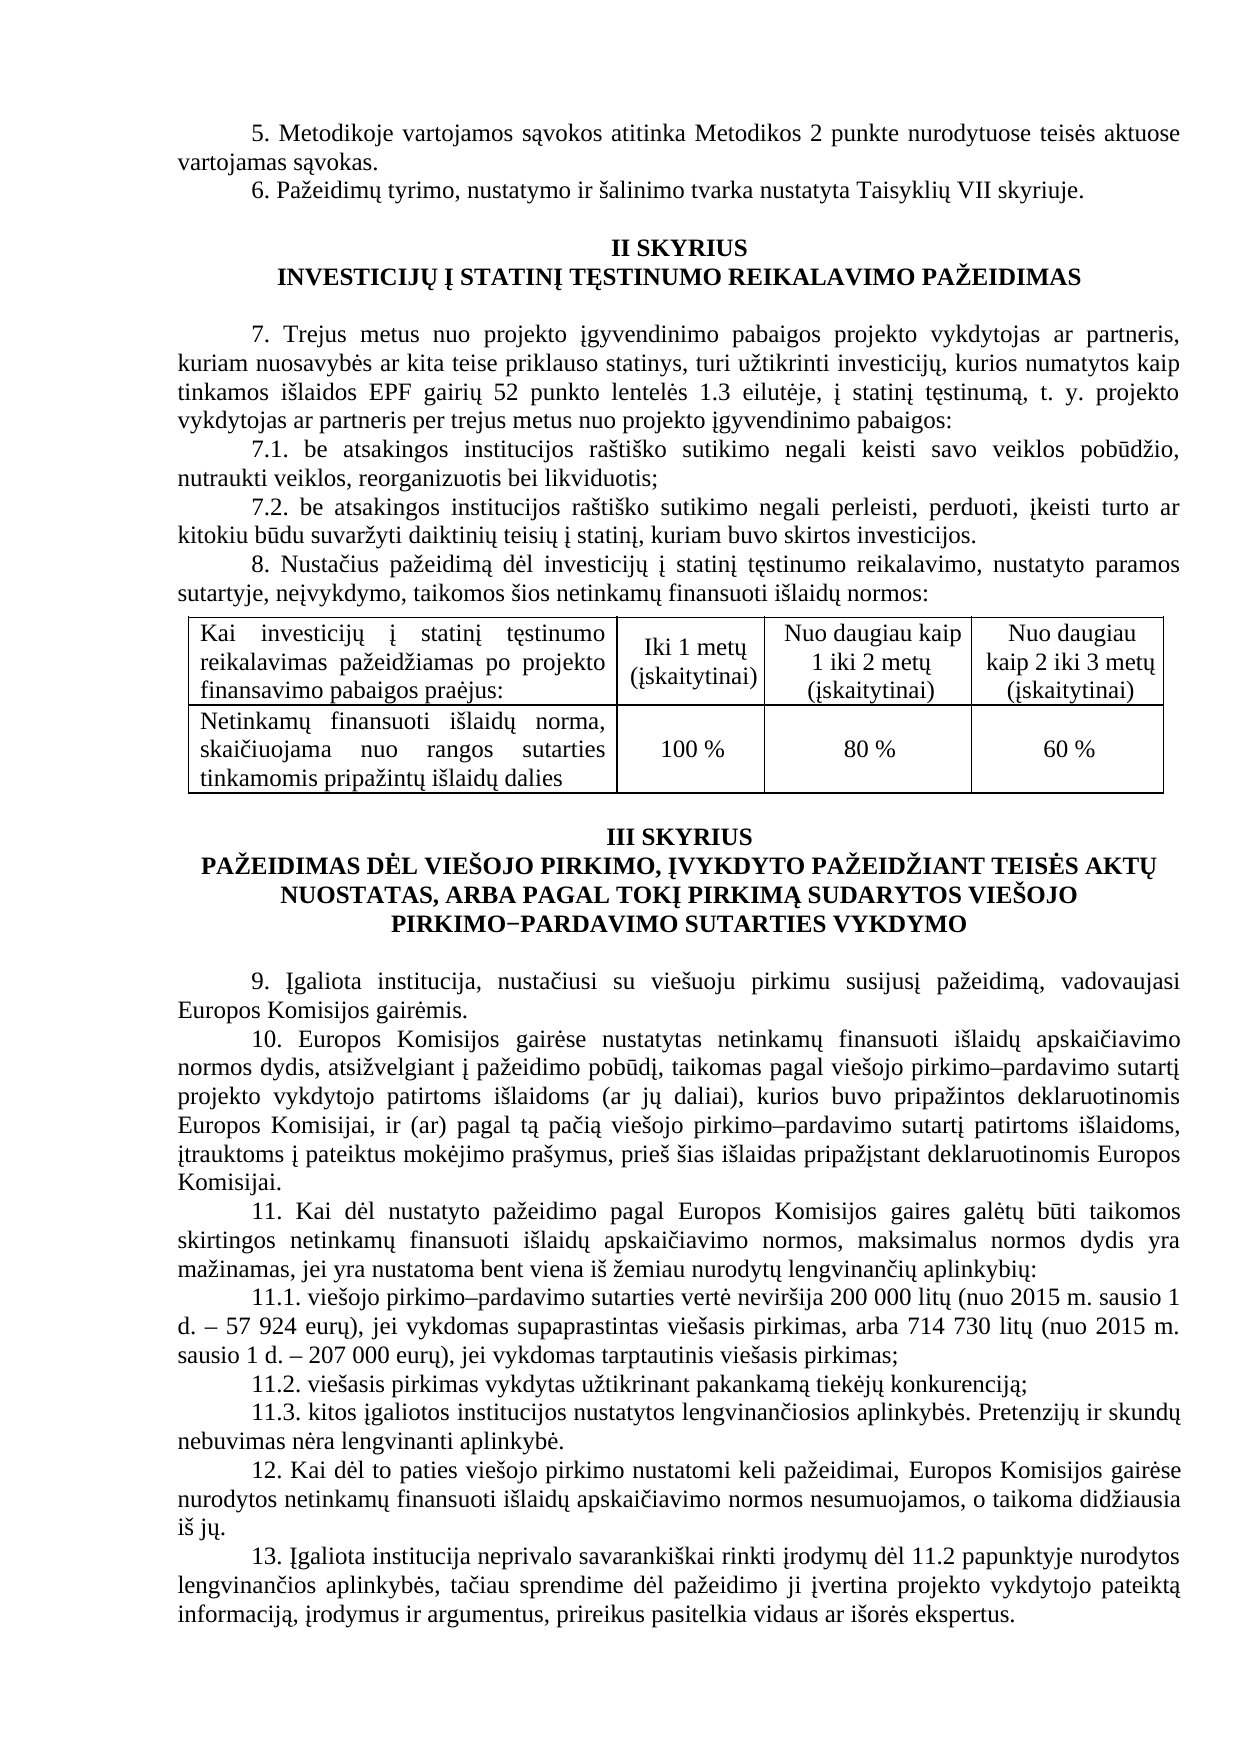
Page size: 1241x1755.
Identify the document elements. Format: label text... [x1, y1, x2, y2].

text 11.1. viešojo pirkimo–pardavimo sutarties vertė neviršija 200 000 litų (nuo 2015 m. sausio 1 d. – 57 924 eurų), jei vykdomas supaprastintas viešasis pirkimas, arba 714 730 litų (nuo 2015 m. sausio 1 d. – 207 000 eurų), jei vykdomas tarptautinis viešasis pirkimas; [177, 1282, 1181, 1369]
text 7.2. be atsakingos institucijos raštiško sutikimo negali perleisti, perduoti, įkeisti turto ar kitokiu būdu suvaržyti daiktinių teisių į statinį, kuriam buvo skirtos investicijos. [177, 492, 1181, 549]
table_cell 100 % [618, 706, 764, 792]
table_header Kai investicijų į statinį tęstinumo reikalavimas pažeidžiamas po projekto finansavimo pabaigos praėjus: [189, 618, 616, 704]
text 10. Europos Komisijos gairėse nustatytas netinkamų finansuoti išlaidų apskaičiavimo normos dydis, atsižvelgiant į pažeidimo pobūdį, taikomas pagal viešojo pirkimo–pardavimo sutartį projekto vykdytojo patirtoms išlaidoms (ar jų daliai), kurios buvo pripažintos deklaruotinomis Europos Komisijai, ir (ar) pagal tą pačią viešojo pirkimo–pardavimo sutartį patirtoms išlaidoms, įtrauktoms į pateiktus mokėjimo prašymus, prieš šias išlaidas pripažįstant deklaruotinomis Europos Komisijai. [177, 1024, 1181, 1196]
text 7.1. be atsakingos institucijos raštiško sutikimo negali keisti savo veiklos pobūdžio, nutraukti veiklos, reorganizuotis bei likviduotis; [177, 434, 1181, 492]
text 13. Įgaliota institucija neprivalo savarankiškai rinkti įrodymų dėl 11.2 papunktyje nurodytos lengvinančios aplinkybės, tačiau sprendime dėl pažeidimo ji įvertina projekto vykdytojo pateiktą informaciją, įrodymus ir argumentus, prireikus pasitelkia vidaus ar išorės ekspertus. [177, 1541, 1181, 1627]
text INVESTICIJŲ Į STATINĮ TĘSTINUMO REIKALAVIMO PAŽEIDIMAS [177, 262, 1181, 291]
text 7. Trejus metus nuo projekto įgyvendinimo pabaigos projekto vykdytojas ar partneris, kuriam nuosavybės ar kita teise priklauso statinys, turi užtikrinti investicijų, kurios numatytos kaip tinkamos išlaidos EPF gairių 52 punkto lentelės 1.3 eilutėje, į statinį tęstinumą, t. y. projekto vykdytojas ar partneris per trejus metus nuo projekto įgyvendinimo pabaigos: [177, 319, 1181, 434]
text II SKYRIUS [177, 233, 1181, 262]
text 5. Metodikoje vartojamos sąvokos atitinka Metodikos 2 punkte nurodytuose teisės aktuose vartojamas sąvokas. [177, 118, 1181, 176]
text 11.3. kitos įgaliotos institucijos nustatytos lengvinančiosios aplinkybės. Pretenzijų ir skundų nebuvimas nėra lengvinanti aplinkybė. [177, 1397, 1181, 1455]
text 11. Kai dėl nustatyto pažeidimo pagal Europos Komisijos gaires galėtų būti taikomos skirtingos netinkamų finansuoti išlaidų apskaičiavimo normos, maksimalus normos dydis yra mažinamas, jei yra nustatoma bent viena iš žemiau nurodytų lengvinančių aplinkybių: [177, 1196, 1181, 1282]
table_header Nuo daugiau kaip 1 iki 2 metų (įskaitytinai) [765, 618, 971, 704]
table_cell Netinkamų finansuoti išlaidų norma, skaičiuojama nuo rangos sutarties tinkamomis pripažintų išlaidų dalies [189, 706, 616, 792]
table_cell 60 % [972, 706, 1163, 792]
text 6. Pažeidimų tyrimo, nustatymo ir šalinimo tvarka nustatyta Taisyklių VII skyriuje. [177, 176, 1181, 204]
text 11.2. viešasis pirkimas vykdytas užtikrinant pakankamą tiekėjų konkurenciją; [177, 1369, 1181, 1397]
table_header Nuo daugiau kaip 2 iki 3 metų (įskaitytinai) [972, 618, 1163, 704]
table_cell 80 % [765, 706, 971, 792]
text 12. Kai dėl to paties viešojo pirkimo nustatomi keli pažeidimai, Europos Komisijos gairėse nurodytos netinkamų finansuoti išlaidų apskaičiavimo normos nesumuojamos, o taikoma didžiausia iš jų. [177, 1455, 1181, 1541]
text 9. Įgaliota institucija, nustačiusi su viešuoju pirkimu susijusį pažeidimą, vadovaujasi Europos Komisijos gairėmis. [177, 966, 1181, 1024]
text III SKYRIUS [177, 822, 1181, 851]
text PAŽEIDIMAS DĖL VIEŠOJO PIRKIMO, ĮVYKDYTO PAŽEIDŽIANT TEISĖS AKTŲ NUOSTATAS, ARBA PAGAL TOKĮ PIRKIMĄ SUDARYTOS VIEŠOJO PIRKIMO−PARDAVIMO SUTARTIES VYKDYMO [177, 851, 1181, 937]
text 8. Nustačius pažeidimą dėl investicijų į statinį tęstinumo reikalavimo, nustatyto paramos sutartyje, neįvykdymo, taikomos šios netinkamų finansuoti išlaidų normos: [177, 549, 1181, 607]
table_header Iki 1 metų (įskaitytinai) [618, 618, 764, 704]
